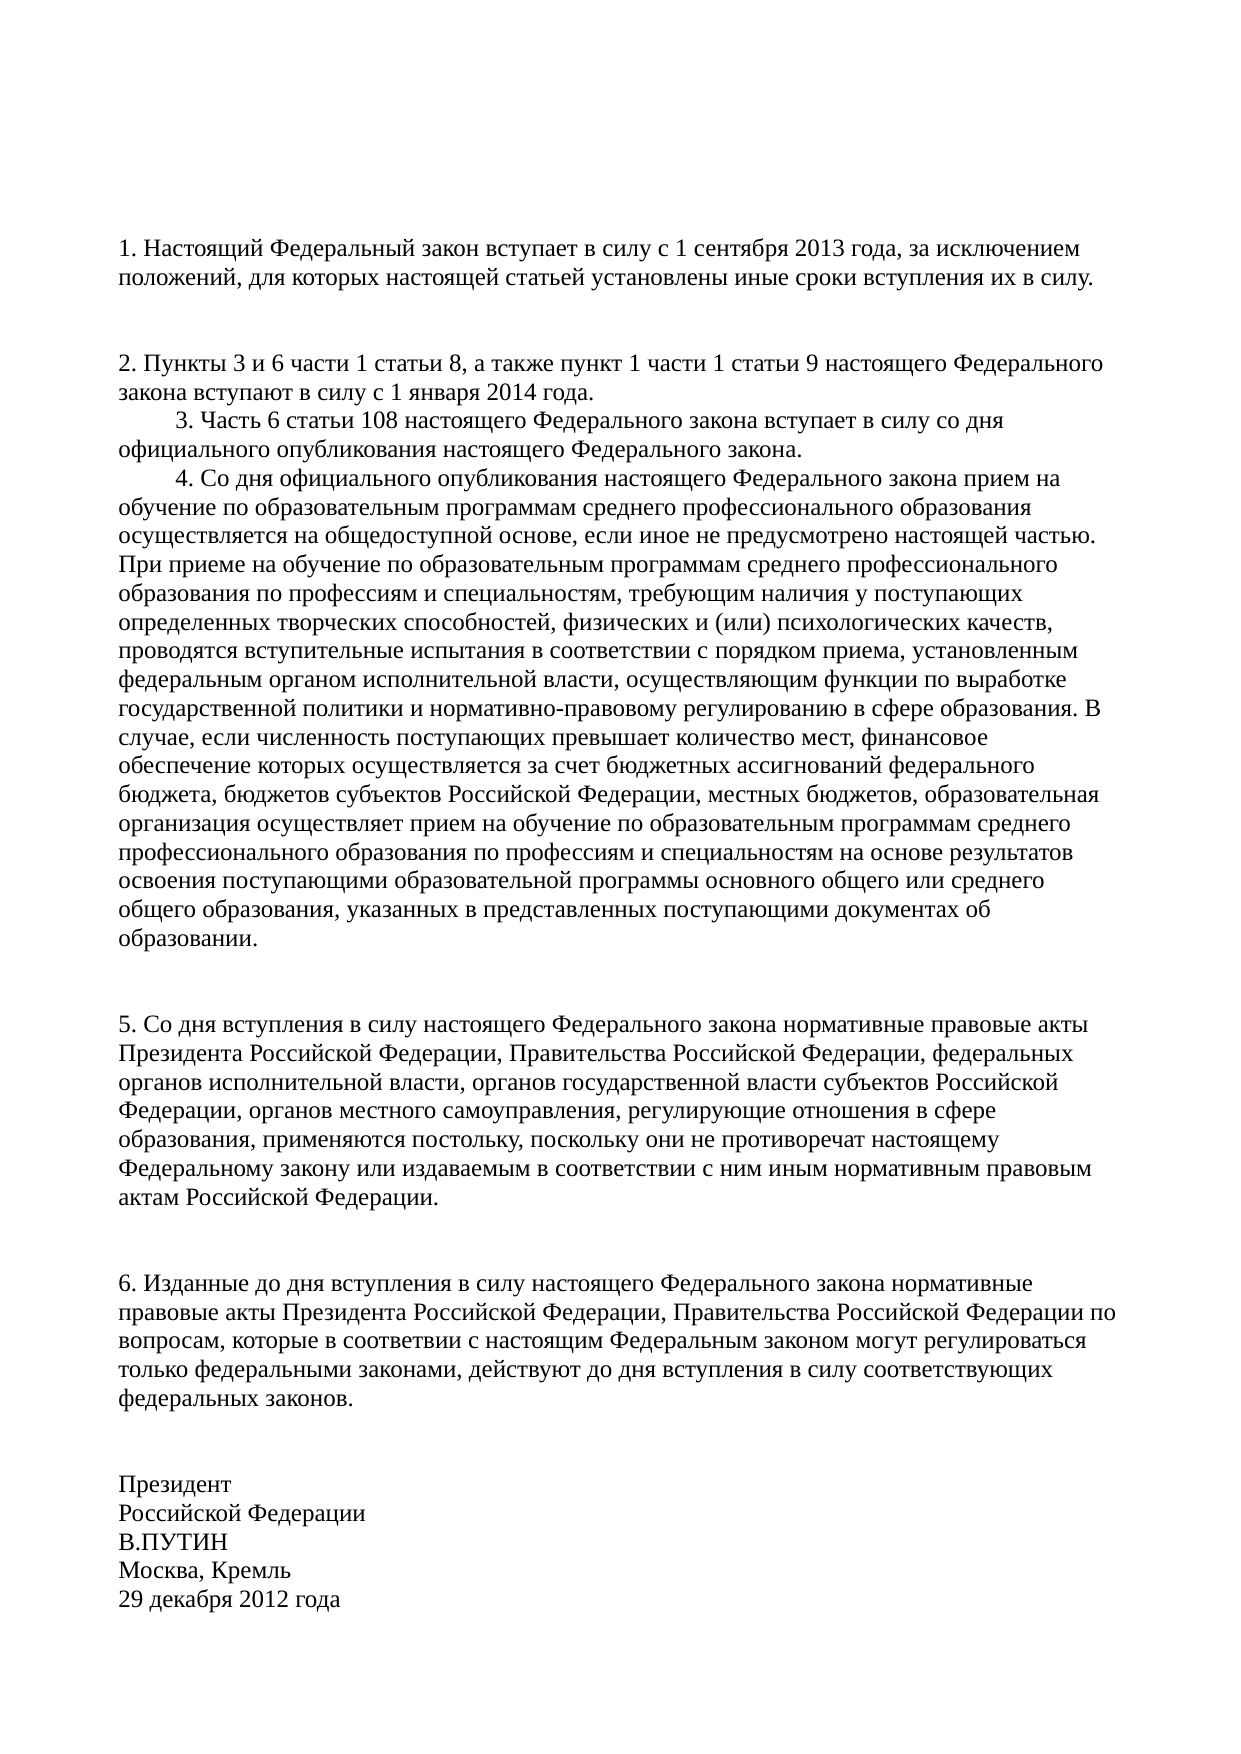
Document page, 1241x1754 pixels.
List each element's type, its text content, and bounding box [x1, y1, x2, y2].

text 3. Часть 6 статьи 108 настоящего Федерального закона вступает в силу со дня официального опубликования настоящего Федерального закона. [118, 406, 1122, 463]
text 4. Со дня официального опубликования настоящего Федерального закона прием на обучение по образовательным программам среднего профессионального образования осуществляется на общедоступной основе, если иное не предусмотрено настоящей частью. При приеме на обучение по образовательным программам среднего профессионального образования по профессиям и специальностям, требующим наличия у поступающих определенных творческих способностей, физических и (или) психологических качеств, проводятся вступительные испытания в соответствии с порядком приема, установленным федеральным органом исполнительной власти, осуществляющим функции по выработке государственной политики и нормативно-правовому регулированию в сфере образования. В случае, если численность поступающих превышает количество мест, финансовое обеспечение которых осуществляется за счет бюджетных ассигнований федерального бюджета, бюджетов субъектов Российской Федерации, местных бюджетов, образовательная организация осуществляет прием на обучение по образовательным программам среднего профессионального образования по профессиям и специальностям на основе результатов освоения поступающими образовательной программы основного общего или среднего общего образования, указанных в представленных поступающими документах об образовании. [118, 463, 1122, 952]
text Президент [118, 1469, 1122, 1498]
text Москва, Кремль [118, 1556, 1122, 1584]
text 29 декабря 2012 года [118, 1584, 1122, 1613]
text 6. Изданные до дня вступления в силу настоящего Федерального закона нормативные правовые акты Президента Российской Федерации, Правительства Российской Федерации по вопросам, которые в соответвии с настоящим Федеральным законом могут регулироваться только федеральными законами, действуют до дня вступления в силу соответствующих федеральных законов. [118, 1268, 1122, 1412]
text 5. Со дня вступления в силу настоящего Федерального закона нормативные правовые акты Президента Российской Федерации, Правительства Российской Федерации, федеральных органов исполнительной власти, органов государственной власти субъектов Российской Федерации, органов местного самоуправления, регулирующие отношения в сфере образования, применяются постольку, поскольку они не противоречат настоящему Федеральному закону или издаваемым в соответствии с ним иным нормативным правовым актам Российской Федерации. [118, 1009, 1122, 1211]
text В.ПУТИН [118, 1527, 1122, 1556]
text 2. Пункты 3 и 6 части 1 статьи 8, а также пункт 1 части 1 статьи 9 настоящего Федерального закона вступают в силу с 1 января 2014 года. [118, 348, 1122, 406]
text 1. Настоящий Федеральный закон вступает в силу с 1 сентября 2013 года, за исключением положений, для которых настоящей статьей установлены иные сроки вступления их в силу. [118, 233, 1122, 291]
text Российской Федерации [118, 1498, 1122, 1527]
